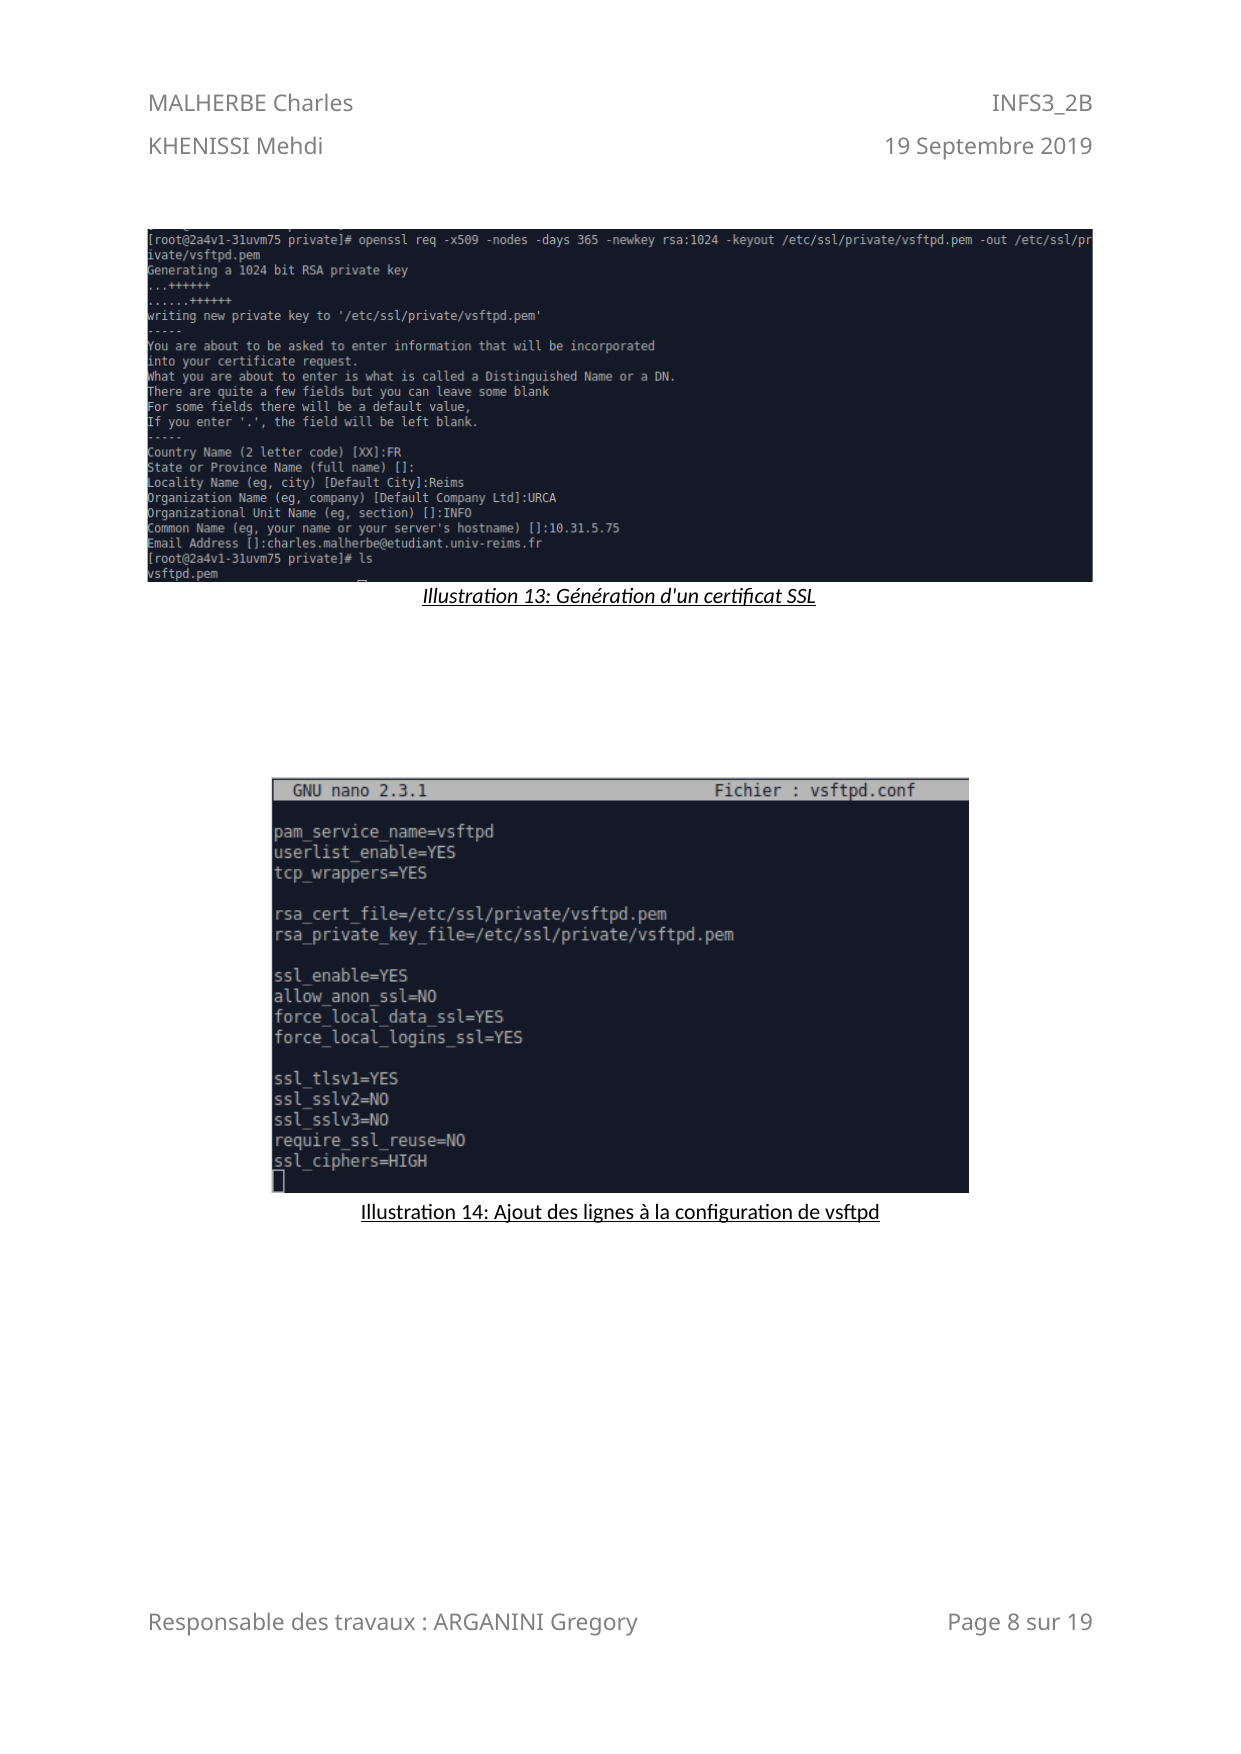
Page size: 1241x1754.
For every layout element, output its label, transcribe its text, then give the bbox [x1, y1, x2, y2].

picture [271, 777, 969, 1193]
text Illustration 14: Ajout des lignes à la configuration de vsftpd [272, 1193, 969, 1225]
text Illustration 13: Génération d'un certificat SSL [113, 582, 1127, 609]
picture [147, 229, 1093, 582]
